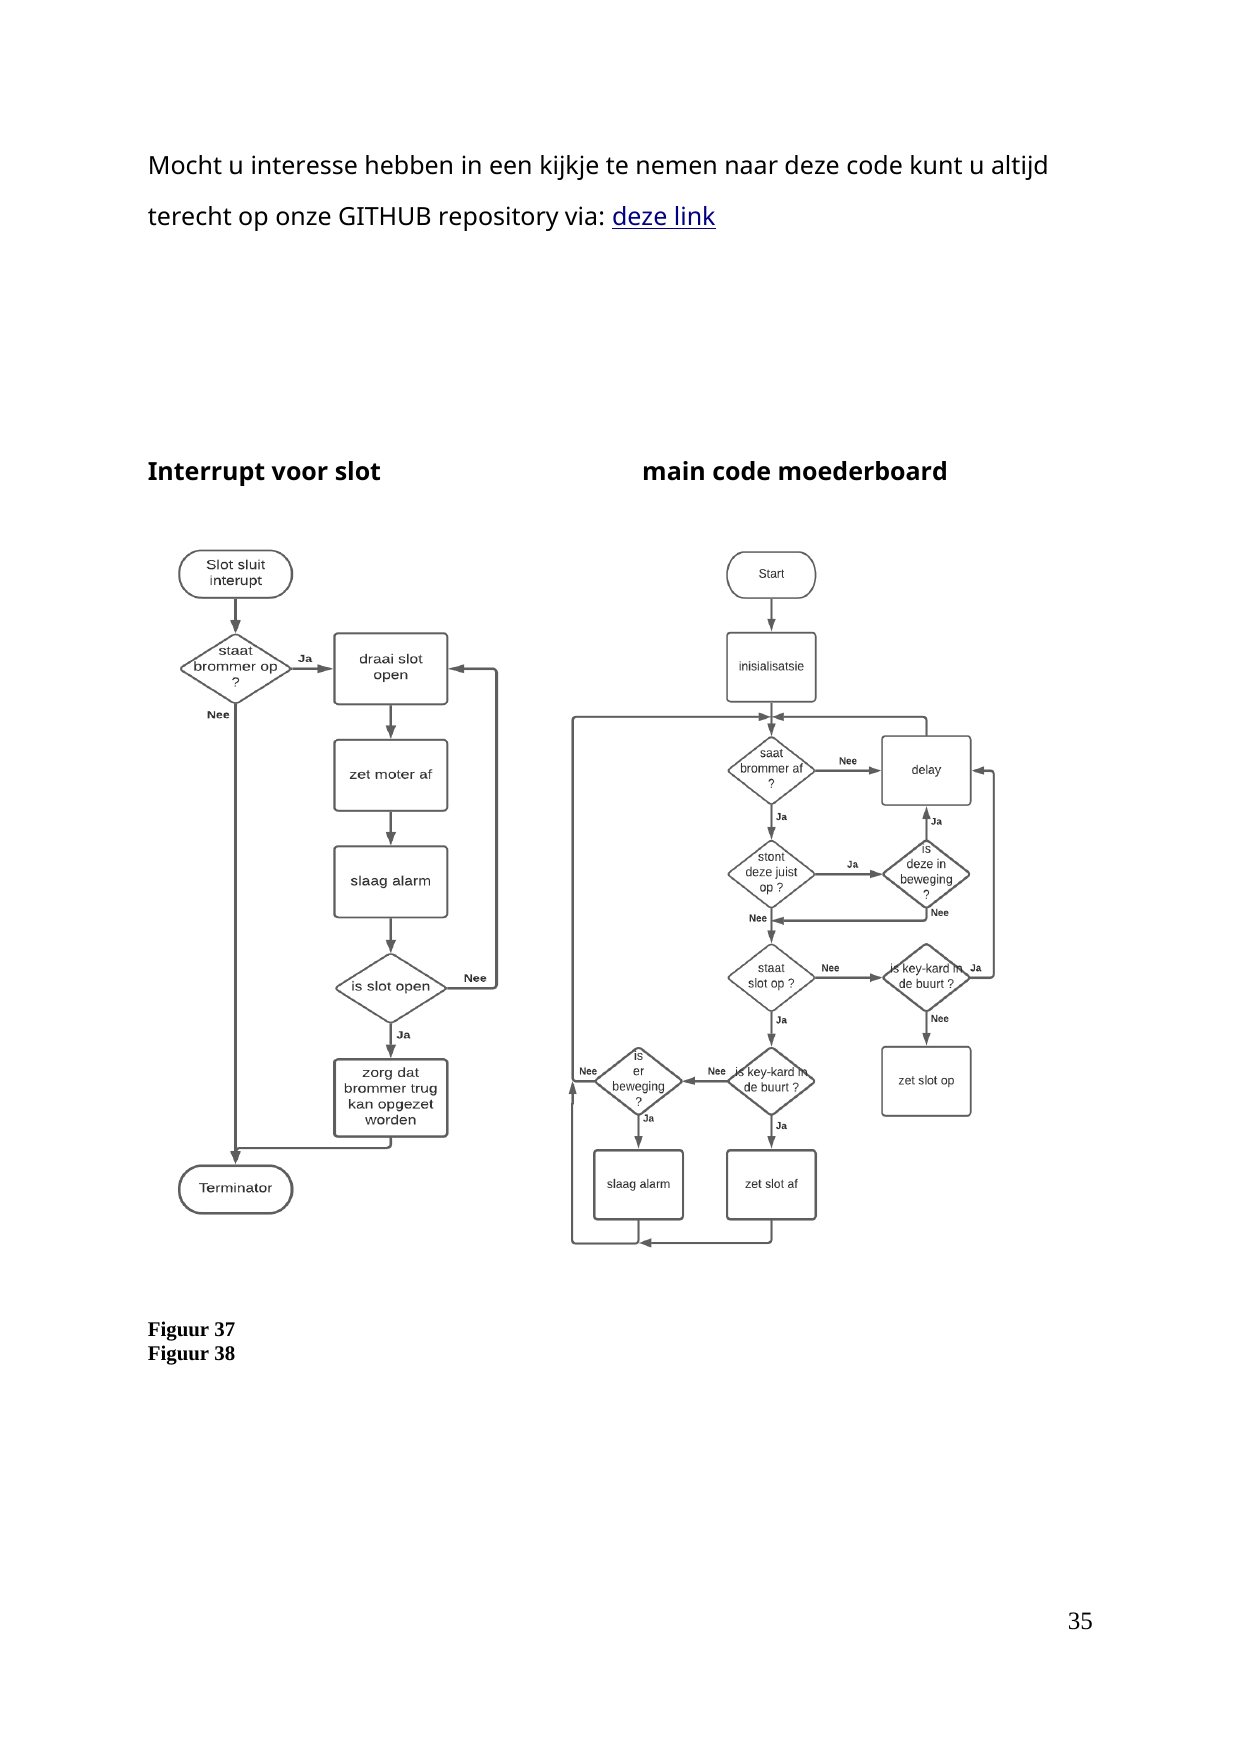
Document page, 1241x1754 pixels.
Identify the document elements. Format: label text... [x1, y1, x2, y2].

text Figuur 37 [148, 1317, 1092, 1341]
text Figuur 38 [148, 1341, 1092, 1365]
text Interrupt voor slot main code moederboard [148, 454, 1092, 488]
text Mocht u interesse hebben in een kijkje te nemen naar deze code kunt u altijd terecht op onze GITHUB repository via: deze link [148, 148, 1092, 233]
